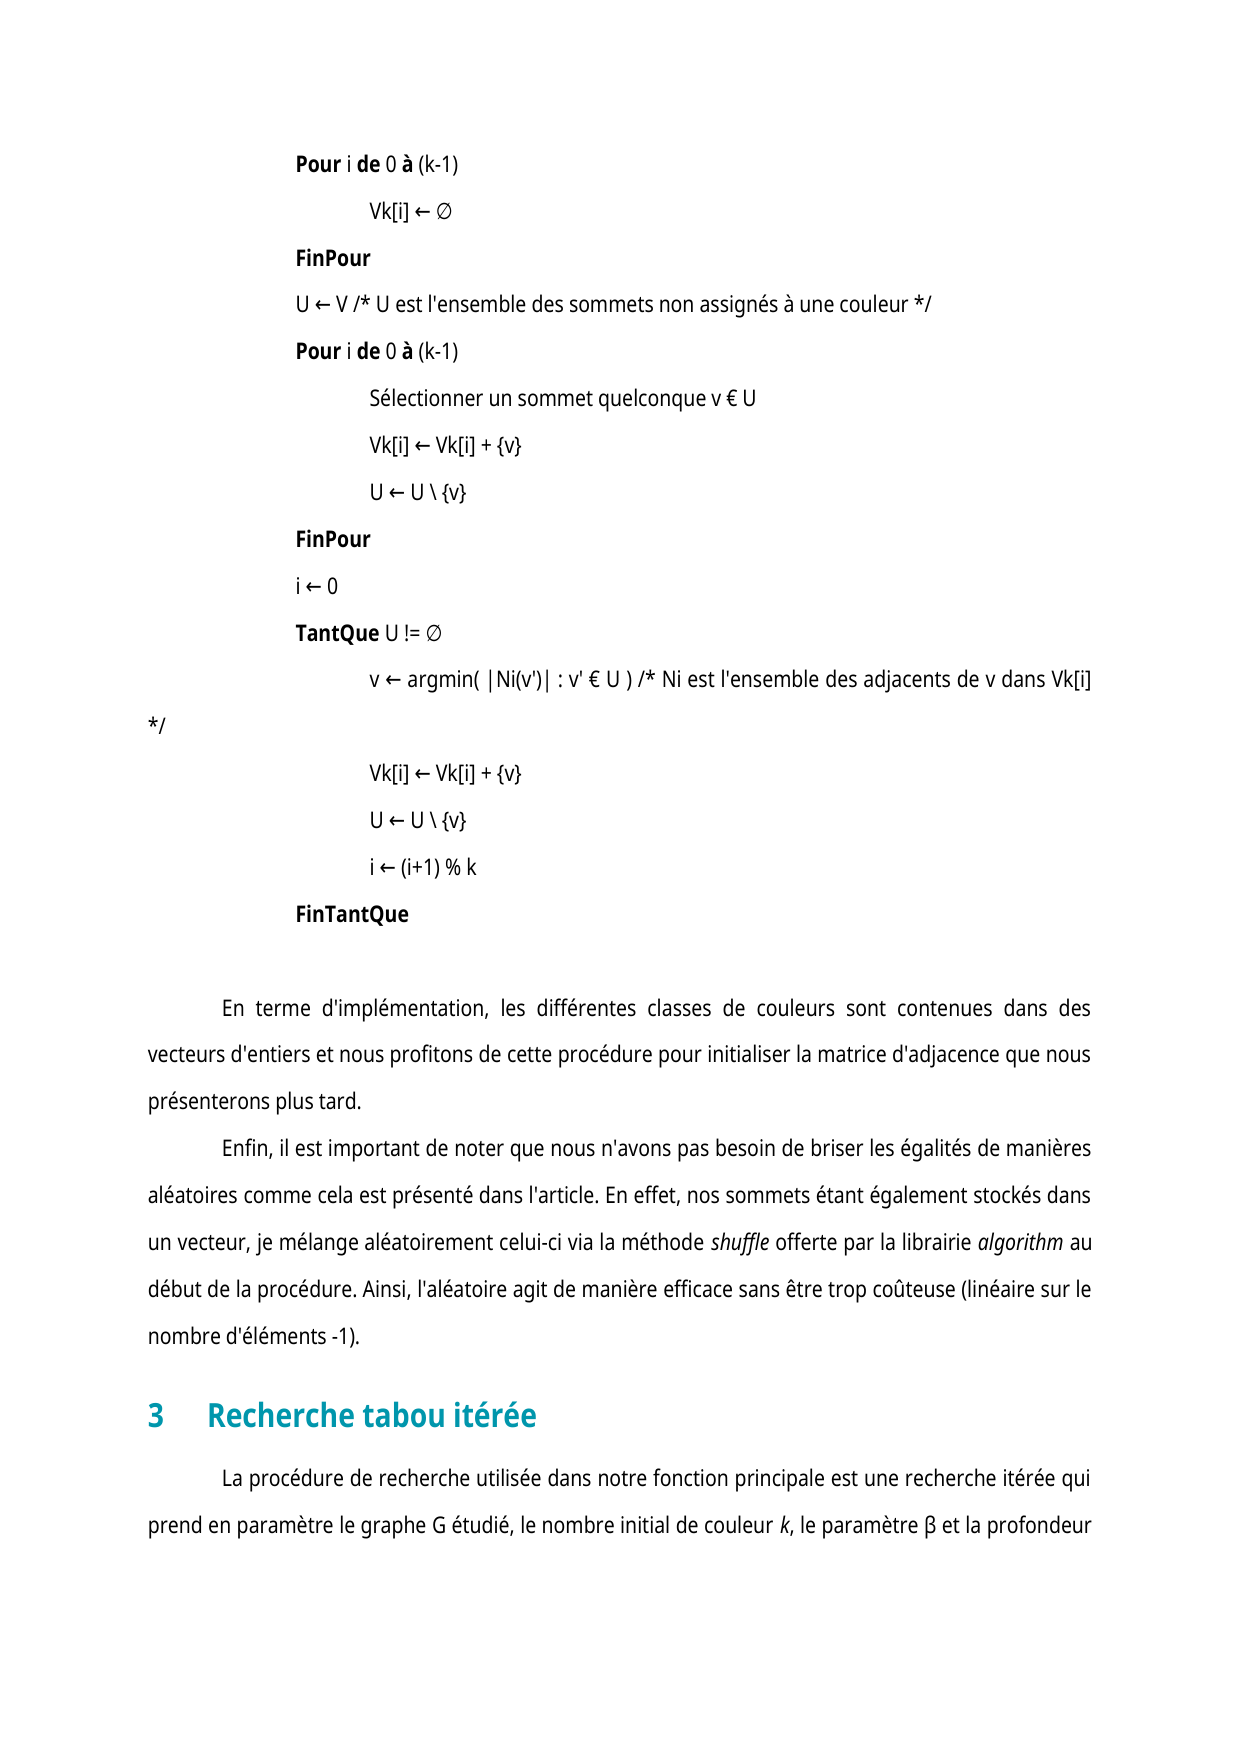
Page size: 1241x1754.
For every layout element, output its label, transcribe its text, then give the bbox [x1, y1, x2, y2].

text U ← V /* U est l'ensemble des sommets non assignés à une couleur */ [148, 288, 1092, 319]
subtitle Recherche tabou itérée [148, 1391, 1092, 1437]
text TantQue U != ∅ [148, 616, 1092, 648]
text i ← 0 [148, 569, 1092, 601]
text v ← argmin( |Ni(v')| : v' € U ) /* Ni est l'ensemble des adjacents de v dans Vk[i] */ [148, 663, 1092, 741]
text U ← U \ {v} [148, 476, 1092, 507]
text U ← U \ {v} [148, 804, 1092, 835]
text La procédure de recherche utilisée dans notre fonction principale est une recherche itérée qui prend en paramètre le graphe G étudié, le nombre initial de couleur k, le paramètre β et la profondeur [148, 1462, 1092, 1540]
text Vk[i] ← Vk[i] + {v} [148, 757, 1092, 788]
text FinPour [148, 523, 1092, 554]
text Enfin, il est important de noter que nous n'avons pas besoin de briser les égalités de manières aléatoires comme cela est présenté dans l'article. En effet, nos sommets étant également stockés dans un vecteur, je mélange aléatoirement celui-ci via la méthode shuffle offerte par la librairie algorithm au début de la procédure. Ainsi, l'aléatoire agit de manière efficace sans être trop coûteuse (linéaire sur le nombre d'éléments -1). [148, 1132, 1092, 1351]
text FinTantQue [148, 898, 1092, 929]
text FinPour [148, 241, 1092, 273]
text i ← (i+1) % k [148, 851, 1092, 882]
text Sélectionner un sommet quelconque v € U [148, 382, 1092, 413]
text Vk[i] ← Vk[i] + {v} [148, 429, 1092, 460]
text Pour i de 0 à (k-1) [148, 335, 1092, 366]
text Vk[i] ← ∅ [148, 194, 1092, 226]
text En terme d'implémentation, les différentes classes de couleurs sont contenues dans des vecteurs d'entiers et nous profitons de cette procédure pour initialiser la matrice d'adjacence que nous présenterons plus tard. [148, 991, 1092, 1116]
text Pour i de 0 à (k-1) [148, 148, 1092, 179]
